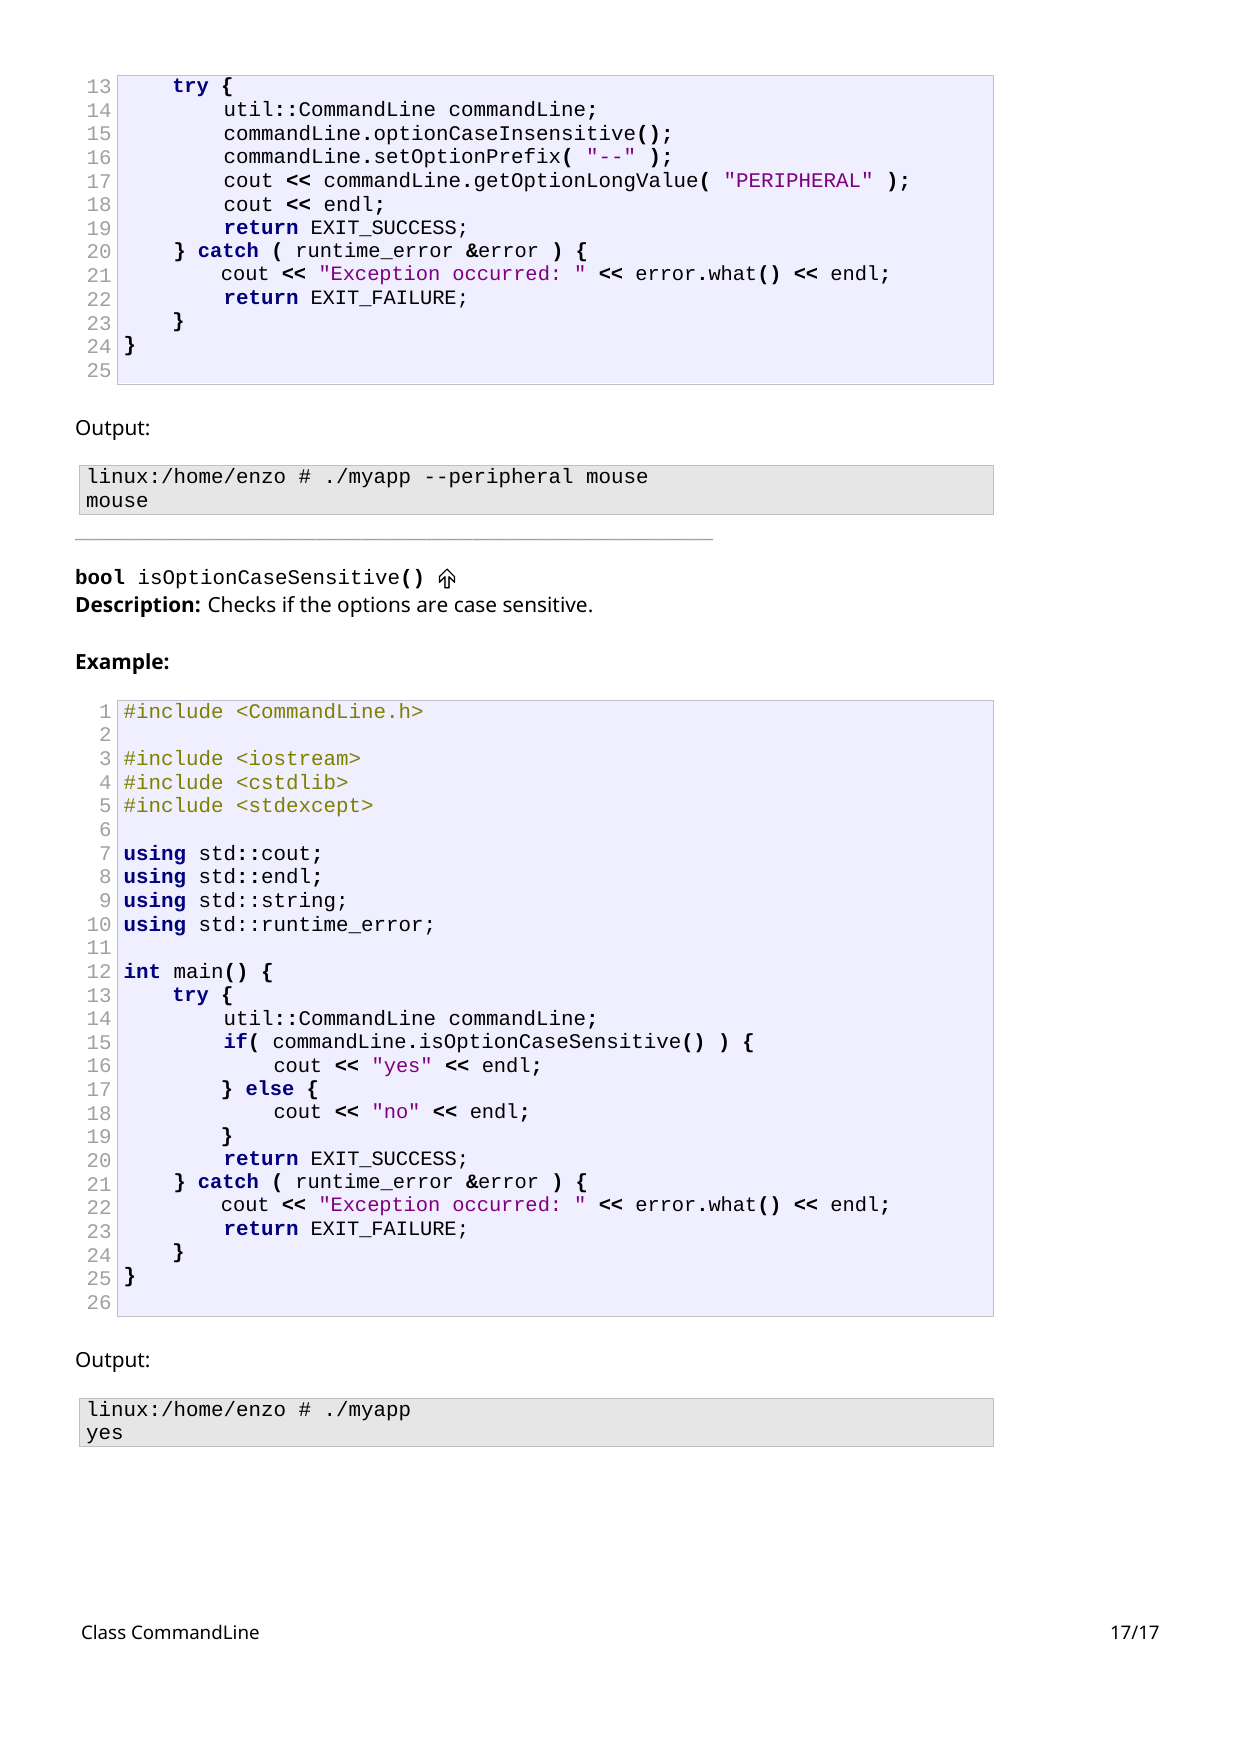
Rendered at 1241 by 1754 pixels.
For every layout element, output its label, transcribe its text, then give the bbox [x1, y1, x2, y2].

table_header 13 14 15 16 17 18 19 20 21 22 23 24 25 [80, 75, 117, 383]
table_header 1 2 3 4 5 6 7 8 9 10 11 12 13 14 15 16 17 18 19 20 21 22 23 24 25 26 [80, 700, 117, 1316]
text Description: Checks if the options are case sensitive. [75, 590, 1165, 619]
table_header try { util::CommandLine commandLine; commandLine.optionCaseInsensitive(); commandLine.setOptionPrefix( "--" ); cout << commandLine.getOptionLongValue( "PERIPHERAL" ); cout << endl; return EXIT_SUCCESS; } catch ( runtime_error &error ) { cout << "Exception occurred: " << error.what() << endl; return EXIT_FAILURE; } } [118, 76, 993, 383]
text Output: [75, 1345, 1165, 1374]
text Example: [75, 647, 1165, 700]
text _____________________________________________________________________ [75, 515, 1165, 543]
table_header linux:/home/enzo # ./myapp yes [80, 1399, 993, 1446]
table_header #include <CommandLine.h> #include <iostream> #include <cstdlib> #include <stdexcept> using std::cout; using std::endl; using std::string; using std::runtime_error; int main() { try { util::CommandLine commandLine; if( commandLine.isOptionCaseSensitive() ) { cout << "yes" << endl; } else { cout << "no" << endl; } return EXIT_SUCCESS; } catch ( runtime_error &error ) { cout << "Exception occurred: " << error.what() << endl; return EXIT_FAILURE; } } [118, 701, 993, 1316]
text Output: [75, 413, 1165, 442]
table_header linux:/home/enzo # ./myapp --peripheral mouse mouse [80, 466, 993, 514]
text bool isOptionCaseSensitive()  [75, 543, 1165, 590]
